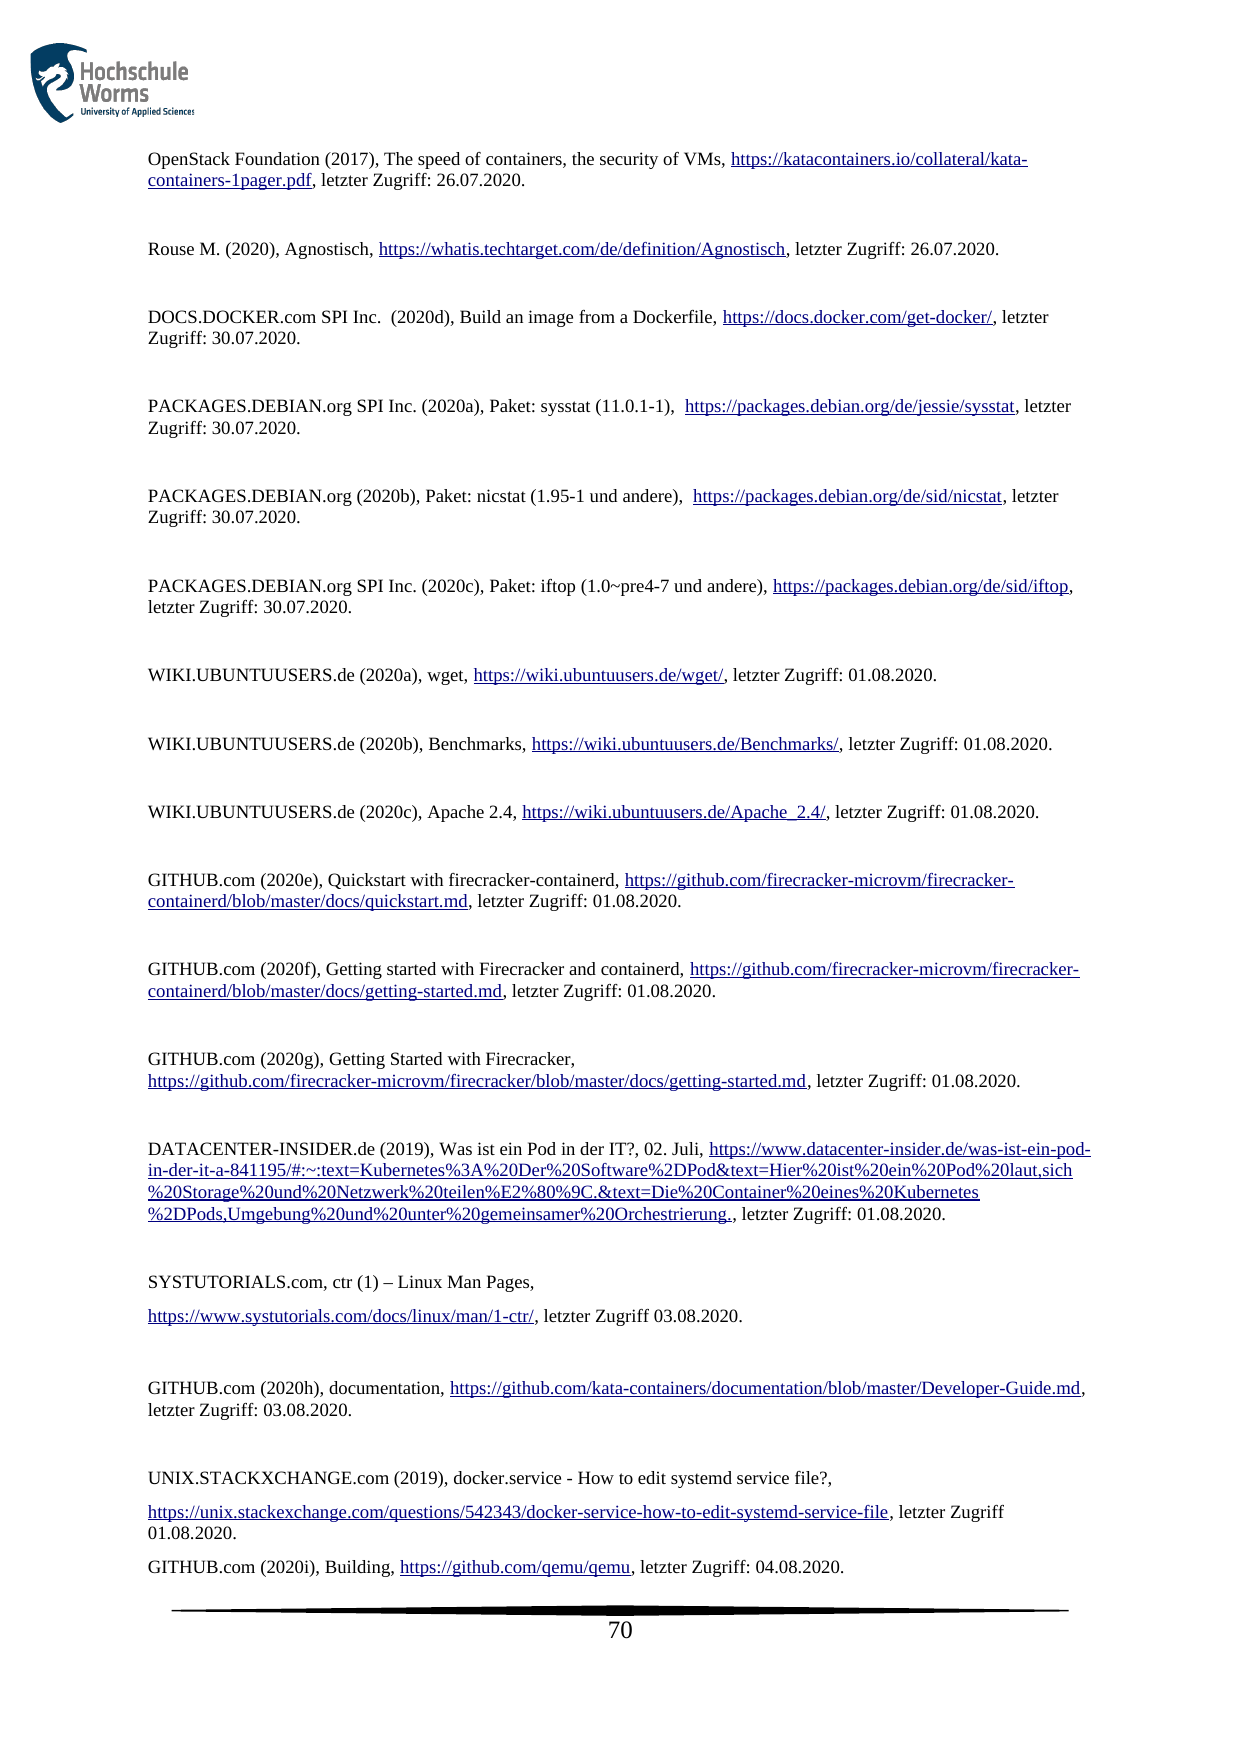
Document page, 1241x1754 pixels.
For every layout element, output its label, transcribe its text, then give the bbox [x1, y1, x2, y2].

text PACKAGES.DEBIAN.org (2020b), Paket: nicstat (1.95-1 und andere), https://packages.debian.org/de/sid/nicstat, letzter Zugriff: 30.07.2020. [148, 485, 1092, 528]
text WIKI.UBUNTUUSERS.de (2020c), Apache 2.4, https://wiki.ubuntuusers.de/Apache_2.4/, letzter Zugriff: 01.08.2020. [148, 801, 1092, 822]
text GITHUB.com (2020e), Quickstart with firecracker-containerd, https://github.com/firecracker-microvm/firecracker-containerd/blob/master/docs/quickstart.md, letzter Zugriff: 01.08.2020. [148, 869, 1092, 912]
text OpenStack Foundation (2017), The speed of containers, the security of VMs, https://katacontainers.io/collateral/kata-containers-1pager.pdf, letzter Zugriff: 26.07.2020. [148, 148, 1092, 191]
text UNIX.STACKXCHANGE.com (2019), docker.service - How to edit systemd service file?, [148, 1467, 1092, 1488]
text DATACENTER-INSIDER.de (2019), Was ist ein Pod in der IT?, 02. Juli, https://www.datacenter-insider.de/was-ist-ein-pod-in-der-it-a-841195/#:~:text=Kubernetes%3A%20Der%20Software%2DPod&text=Hier%20ist%20ein%20Pod%20laut,sich%20Storage%20und%20Netzwerk%20teilen%E2%80%9C.&text=Die%20Container%20eines%20Kubernetes%2DPods,Umgebung%20und%20unter%20gemeinsamer%20Orchestrierung., letzter Zugriff: 01.08.2020. [148, 1138, 1092, 1224]
text GITHUB.com (2020h), documentation, https://github.com/kata-containers/documentation/blob/master/Developer-Guide.md, letzter Zugriff: 03.08.2020. [148, 1377, 1092, 1420]
text GITHUB.com (2020i), Building, https://github.com/qemu/qemu, letzter Zugriff: 04.08.2020. [148, 1556, 1092, 1578]
text WIKI.UBUNTUUSERS.de (2020b), Benchmarks, https://wiki.ubuntuusers.de/Benchmarks/, letzter Zugriff: 01.08.2020. [148, 732, 1092, 754]
text WIKI.UBUNTUUSERS.de (2020a), wget, https://wiki.ubuntuusers.de/wget/, letzter Zugriff: 01.08.2020. [148, 664, 1092, 686]
text Rouse M. (2020), Agnostisch, https://whatis.techtarget.com/de/definition/Agnostisch, letzter Zugriff: 26.07.2020. [148, 237, 1092, 259]
text GITHUB.com (2020g), Getting Started with Firecracker, https://github.com/firecracker-microvm/firecracker/blob/master/docs/getting-started.md, letzter Zugriff: 01.08.2020. [148, 1048, 1092, 1091]
text PACKAGES.DEBIAN.org SPI Inc. (2020a), Paket: sysstat (11.0.1-1), https://packages.debian.org/de/jessie/sysstat, letzter Zugriff: 30.07.2020. [148, 395, 1092, 438]
text DOCS.DOCKER.com SPI Inc. (2020d), Build an image from a Dockerfile, https://docs.docker.com/get-docker/, letzter Zugriff: 30.07.2020. [148, 306, 1092, 349]
text PACKAGES.DEBIAN.org SPI Inc. (2020c), Paket: iftop (1.0~pre4-7 und andere), https://packages.debian.org/de/sid/iftop, letzter Zugriff: 30.07.2020. [148, 574, 1092, 618]
text SYSTUTORIALS.com, ctr (1) – Linux Man Pages, [148, 1271, 1092, 1292]
text https://www.systutorials.com/docs/linux/man/1-ctr/, letzter Zugriff 03.08.2020. [148, 1304, 1092, 1326]
text https://unix.stackexchange.com/questions/542343/docker-service-how-to-edit-systemd-service-file, letzter Zugriff 01.08.2020. [148, 1501, 1092, 1544]
text GITHUB.com (2020f), Getting started with Firecracker and containerd, https://github.com/firecracker-microvm/firecracker-containerd/blob/master/docs/getting-started.md, letzter Zugriff: 01.08.2020. [148, 958, 1092, 1001]
